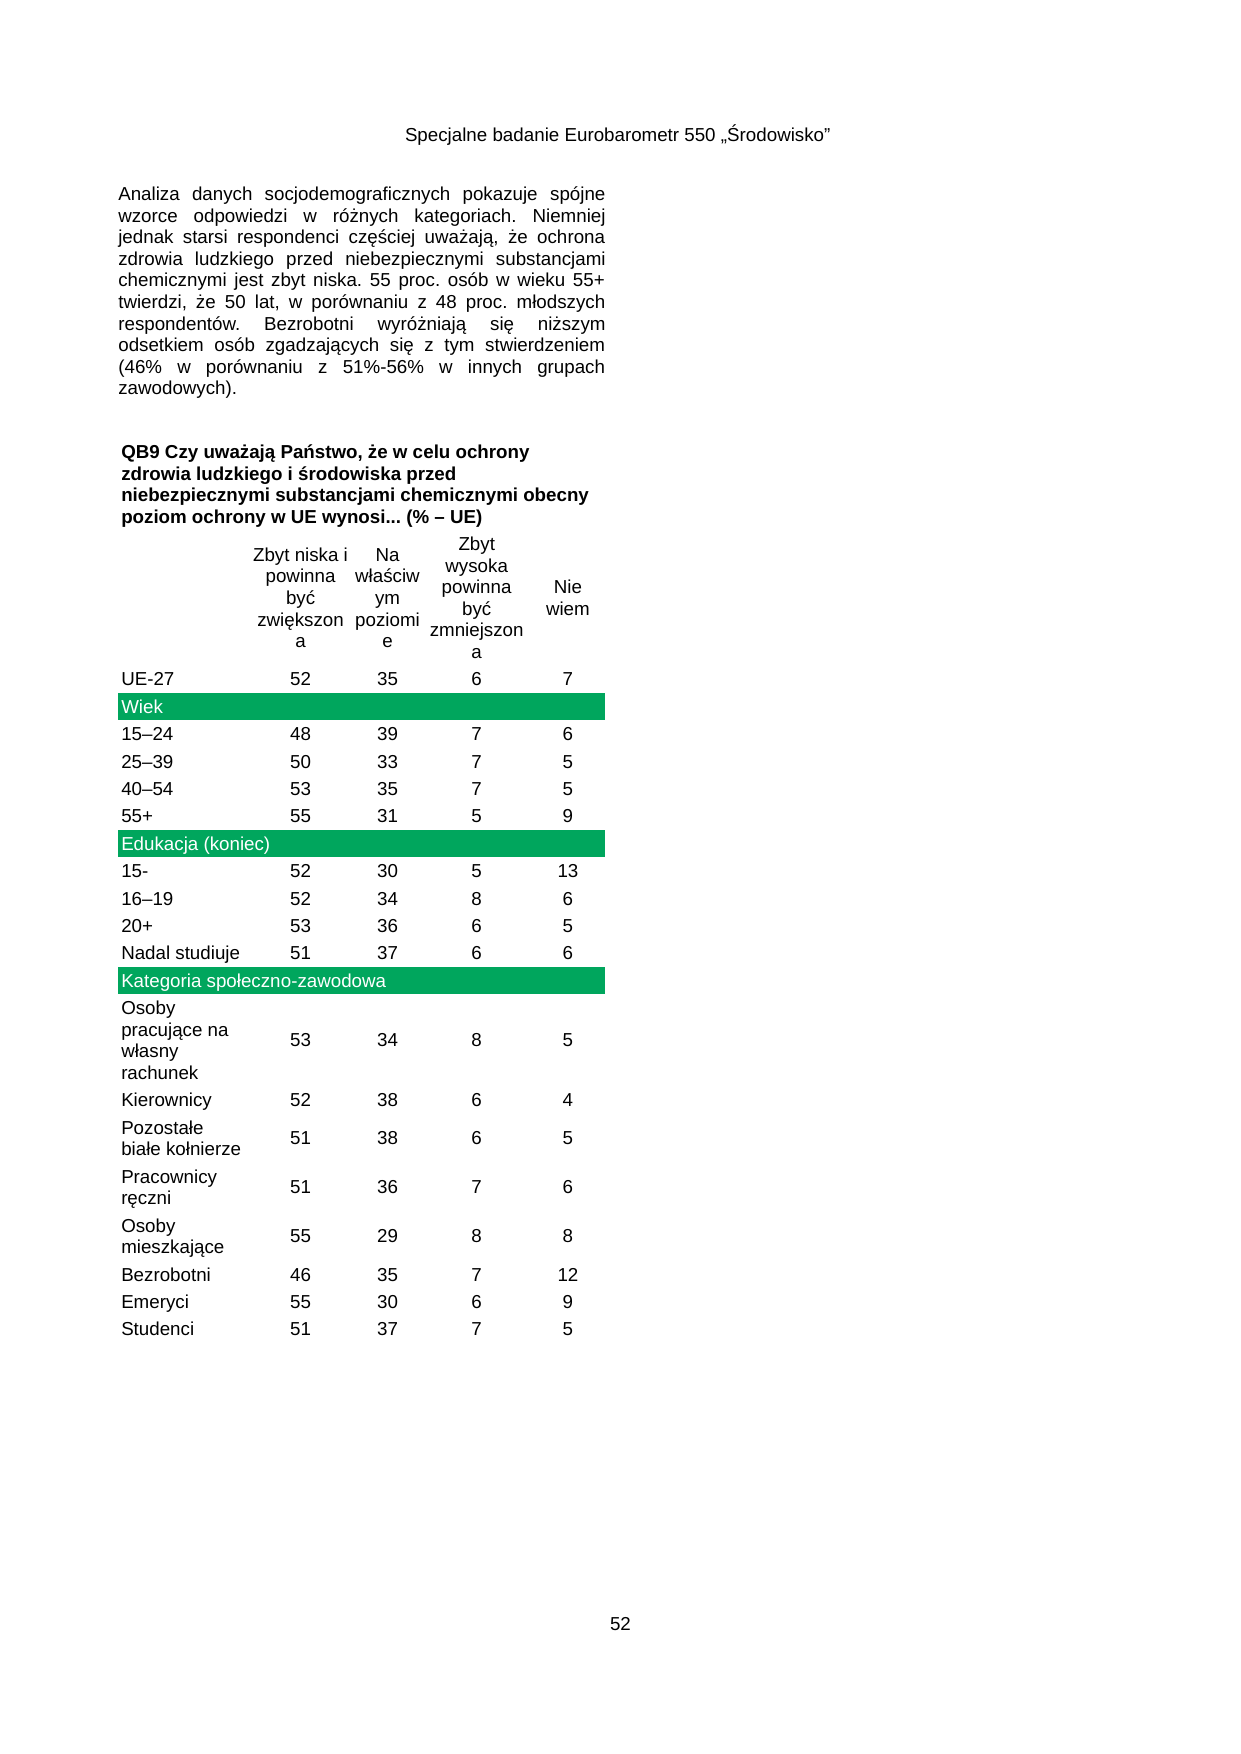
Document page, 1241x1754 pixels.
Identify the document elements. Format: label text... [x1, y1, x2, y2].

table_cell 5 [530, 912, 605, 939]
table_cell 6 [530, 720, 605, 747]
table_cell 55 [249, 1288, 352, 1315]
table_cell 4 [530, 1086, 605, 1113]
table_cell 8 [530, 1211, 605, 1260]
table_cell 15- [118, 857, 249, 884]
table_cell Osoby pracujące na własny rachunek [118, 994, 249, 1086]
table_cell 52 [249, 665, 352, 693]
table_cell 6 [423, 1288, 530, 1315]
table_cell Na właściwym poziomie [352, 530, 423, 665]
table_cell 5 [530, 748, 605, 775]
table_cell 52 [249, 1086, 352, 1113]
table_cell 7 [423, 748, 530, 775]
table_cell 25–39 [118, 748, 249, 775]
table_cell Bezrobotni [118, 1260, 249, 1288]
table_cell Osoby mieszkające [118, 1211, 249, 1260]
table_cell 37 [352, 939, 423, 967]
table_cell 48 [249, 720, 352, 747]
table_cell 51 [249, 1315, 352, 1343]
table_cell 37 [352, 1315, 423, 1343]
table_cell 6 [530, 1163, 605, 1211]
table_cell 30 [352, 1288, 423, 1315]
table_cell Nie wiem [530, 530, 605, 665]
table_cell 36 [352, 1163, 423, 1211]
table_cell 36 [352, 912, 423, 939]
table_cell Zbyt wysoka powinna być zmniejszona [423, 530, 530, 665]
table_cell 51 [249, 1114, 352, 1162]
table_cell 40–54 [118, 775, 249, 802]
table_cell 39 [352, 720, 423, 747]
table_cell Edukacja (koniec) [118, 830, 530, 857]
table_cell Zbyt niska i powinna być zwiększona [249, 530, 352, 665]
table_cell 51 [249, 1163, 352, 1211]
table_cell 35 [352, 1260, 423, 1288]
table_cell Studenci [118, 1315, 249, 1343]
table_cell 5 [423, 802, 530, 830]
table_cell Pracownicy ręczni [118, 1163, 249, 1211]
table_cell [118, 530, 249, 665]
table_cell 16–19 [118, 885, 249, 912]
table_cell 55 [249, 802, 352, 830]
table_cell 29 [352, 1211, 423, 1260]
table_cell 7 [530, 665, 605, 693]
table_cell 55+ [118, 802, 249, 830]
table_cell 5 [530, 775, 605, 802]
table_cell 12 [530, 1260, 605, 1288]
table_cell 7 [423, 1260, 530, 1288]
table_cell 34 [352, 994, 423, 1086]
table_cell 38 [352, 1086, 423, 1113]
table_cell 15–24 [118, 720, 249, 747]
table_cell 55 [249, 1211, 352, 1260]
table_cell 9 [530, 1288, 605, 1315]
table_cell 53 [249, 994, 352, 1086]
table_cell 6 [530, 885, 605, 912]
table_cell UE-27 [118, 665, 249, 693]
table_cell 6 [530, 939, 605, 967]
table_cell 7 [423, 775, 530, 802]
table_cell 30 [352, 857, 423, 884]
table_cell 33 [352, 748, 423, 775]
table_cell 53 [249, 912, 352, 939]
table_cell 50 [249, 748, 352, 775]
table_cell 7 [423, 1315, 530, 1343]
table_cell 13 [530, 857, 605, 884]
table_cell 53 [249, 775, 352, 802]
table_cell 34 [352, 885, 423, 912]
table_cell 46 [249, 1260, 352, 1288]
text Analiza danych socjodemograficznych pokazuje spójne wzorce odpowiedzi w różnych kategoriach. Niemniej jednak starsi respondenci częściej uważają, że ochrona zdrowia ludzkiego przed niebezpiecznymi substancjami chemicznymi jest zbyt niska. 55 proc. osób w wieku 55+ twierdzi, że 50 lat, w porównaniu z 48 proc. młodszych respondentów. Bezrobotni wyróżniają się niższym odsetkiem osób zgadzających się z tym stwierdzeniem (46% w porównaniu z 51%-56% w innych grupach zawodowych). [118, 183, 605, 399]
table_cell 7 [423, 1163, 530, 1211]
table_cell 8 [423, 1211, 530, 1260]
table_cell 6 [423, 1114, 530, 1162]
table_header QB9 Czy uważają Państwo, że w celu ochrony zdrowia ludzkiego i środowiska przed niebezpiecznymi substancjami chemicznymi obecny poziom ochrony w UE wynosi... (% – UE) [118, 438, 605, 530]
table_cell 6 [423, 912, 530, 939]
table_cell 6 [423, 1086, 530, 1113]
table_cell Wiek [118, 693, 530, 720]
table_cell 38 [352, 1114, 423, 1162]
table_cell 35 [352, 775, 423, 802]
table_cell Kierownicy [118, 1086, 249, 1113]
table_cell 31 [352, 802, 423, 830]
table_cell [530, 830, 605, 857]
table_cell 52 [249, 857, 352, 884]
table_cell [530, 967, 605, 994]
table_cell Pozostałe białe kołnierze [118, 1114, 249, 1162]
table_cell 9 [530, 802, 605, 830]
table_cell 5 [530, 1315, 605, 1343]
table_cell 7 [423, 720, 530, 747]
table_cell [530, 693, 605, 720]
table_cell 8 [423, 885, 530, 912]
table_cell 20+ [118, 912, 249, 939]
table_cell 5 [530, 994, 605, 1086]
table_cell 35 [352, 665, 423, 693]
table_cell 5 [423, 857, 530, 884]
table_cell Emeryci [118, 1288, 249, 1315]
table_cell 51 [249, 939, 352, 967]
table_cell 52 [249, 885, 352, 912]
table_cell 6 [423, 939, 530, 967]
table_cell 5 [530, 1114, 605, 1162]
table_cell Kategoria społeczno-zawodowa [118, 967, 530, 994]
table_cell 6 [423, 665, 530, 693]
table_cell Nadal studiuje [118, 939, 249, 967]
table_cell 8 [423, 994, 530, 1086]
